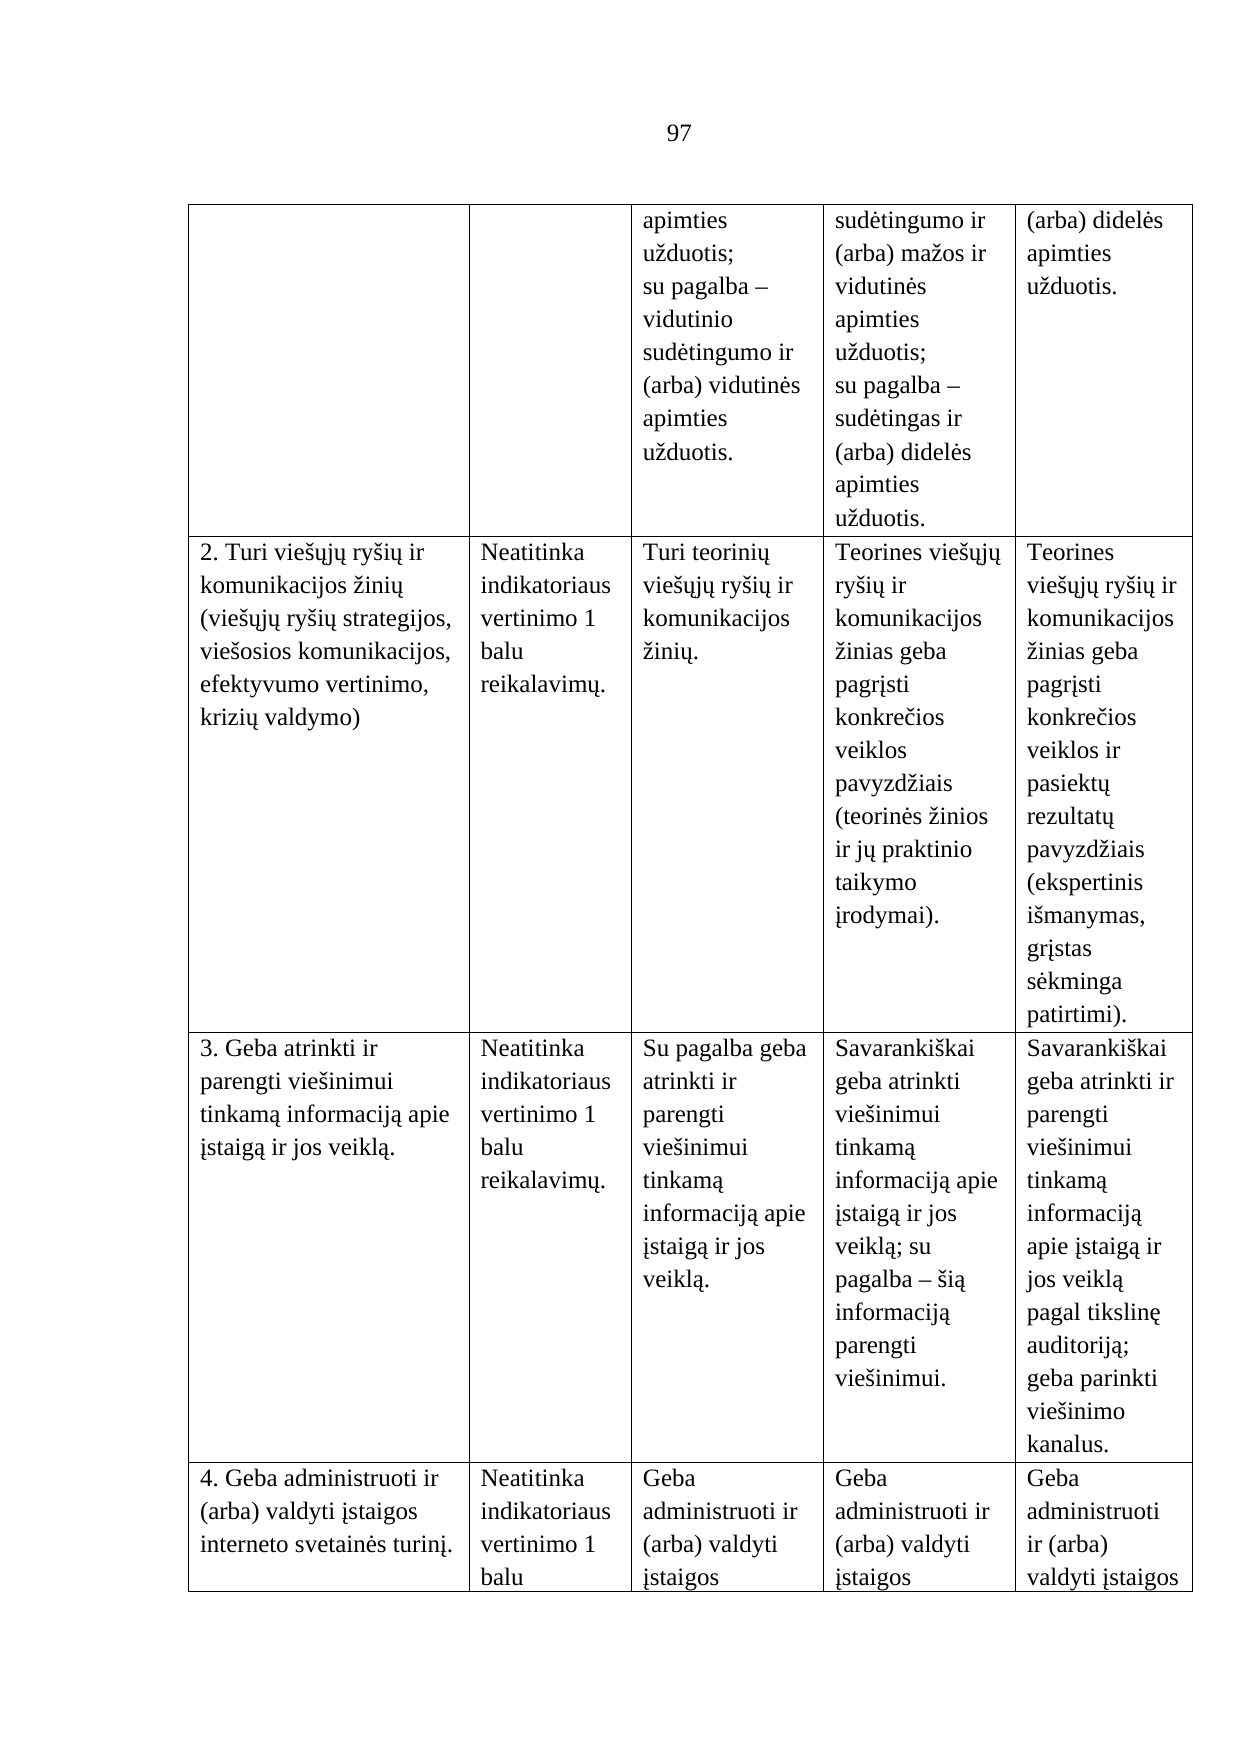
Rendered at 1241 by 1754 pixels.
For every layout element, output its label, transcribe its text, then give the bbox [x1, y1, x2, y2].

table_cell Neatitinka indikatoriaus vertinimo 1 balu reikalavimų. [470, 1033, 631, 1462]
table_cell 4. Geba administruoti ir (arba) valdyti įstaigos interneto svetainės turinį. [189, 1463, 469, 1591]
table_cell Teorines viešųjų ryšių ir komunikacijos žinias geba pagrįsti konkrečios veiklos ir pasiektų rezultatų pavyzdžiais (ekspertinis išmanymas, grįstas sėkminga patirtimi). [1016, 537, 1192, 1032]
table_cell Savarankiškai geba atrinkti viešinimui tinkamą informaciją apie įstaigą ir jos veiklą; su pagalba – šią informaciją parengti viešinimui. [824, 1033, 1015, 1462]
table_cell Neatitinka indikatoriaus vertinimo 1 balu [470, 1463, 631, 1591]
table_cell Teorines viešųjų ryšių ir komunikacijos žinias geba pagrįsti konkrečios veiklos pavyzdžiais (teorinės žinios ir jų praktinio taikymo įrodymai). [824, 537, 1015, 1032]
table_cell Turi teorinių viešųjų ryšių ir komunikacijos žinių. [632, 537, 823, 1032]
table_cell Su pagalba geba atrinkti ir parengti viešinimui tinkamą informaciją apie įstaigą ir jos veiklą. [632, 1033, 823, 1462]
table_cell Geba administruoti ir (arba) valdyti įstaigos [1016, 1463, 1192, 1591]
table_cell Savarankiškai geba atrinkti ir parengti viešinimui tinkamą informaciją apie įstaigą ir jos veiklą pagal tikslinę auditoriją; geba parinkti viešinimo kanalus. [1016, 1033, 1192, 1462]
table_cell (arba) didelės apimties užduotis. [1016, 205, 1192, 536]
table_cell [189, 205, 469, 536]
table_cell Geba administruoti ir (arba) valdyti įstaigos [632, 1463, 823, 1591]
table_cell Neatitinka indikatoriaus vertinimo 1 balu reikalavimų. [470, 537, 631, 1032]
table_cell 3. Geba atrinkti ir parengti viešinimui tinkamą informaciją apie įstaigą ir jos veiklą. [189, 1033, 469, 1462]
table_cell apimties užduotis; su pagalba – vidutinio sudėtingumo ir (arba) vidutinės apimties užduotis. [632, 205, 823, 536]
table_cell Geba administruoti ir (arba) valdyti įstaigos [824, 1463, 1015, 1591]
table_cell 2. Turi viešųjų ryšių ir komunikacijos žinių (viešųjų ryšių strategijos, viešosios komunikacijos, efektyvumo vertinimo, krizių valdymo) [189, 537, 469, 1032]
table_cell [470, 205, 631, 536]
table_cell sudėtingumo ir (arba) mažos ir vidutinės apimties užduotis; su pagalba – sudėtingas ir (arba) didelės apimties užduotis. [824, 205, 1015, 536]
